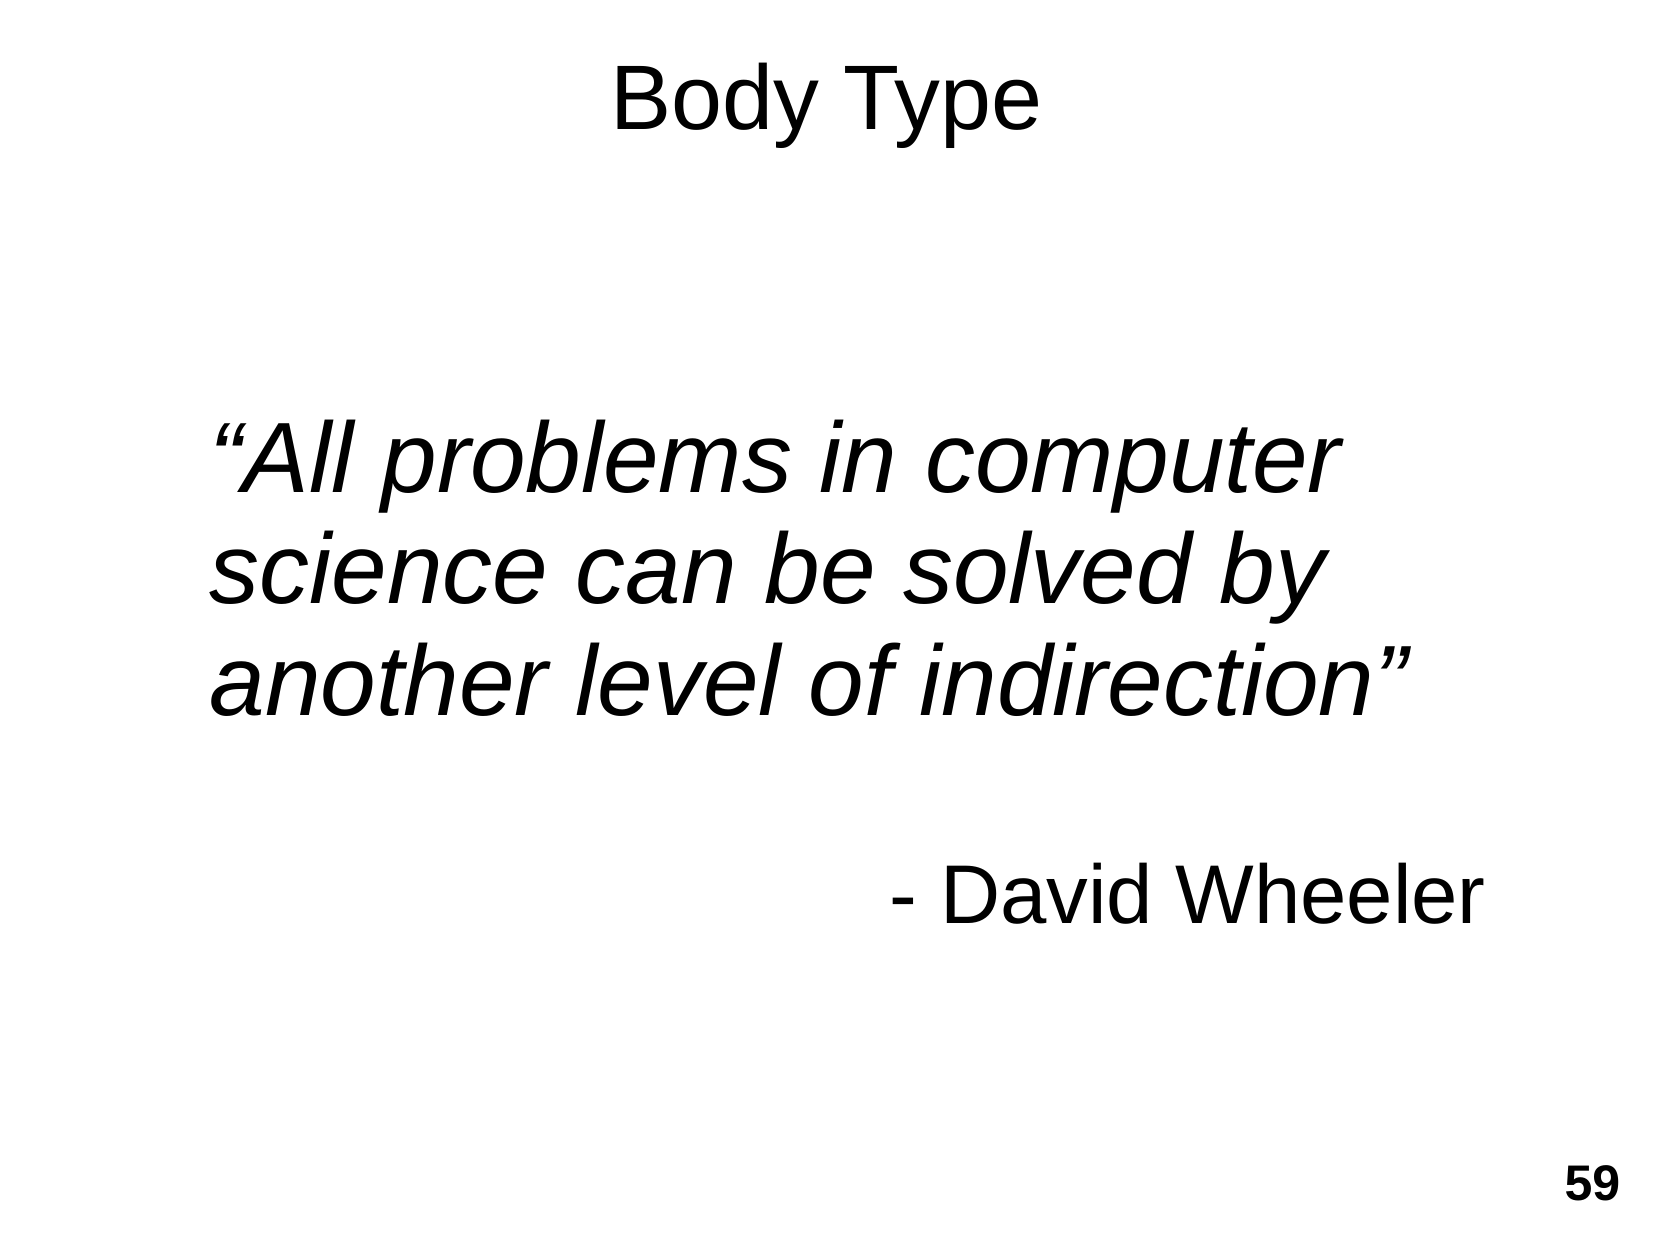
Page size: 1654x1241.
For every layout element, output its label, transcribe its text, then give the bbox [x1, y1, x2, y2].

title Body Type [82, 15, 1571, 181]
text_box “All problems in computer science can be solved by another level of indirection” - David Wheeler [194, 394, 1501, 1159]
